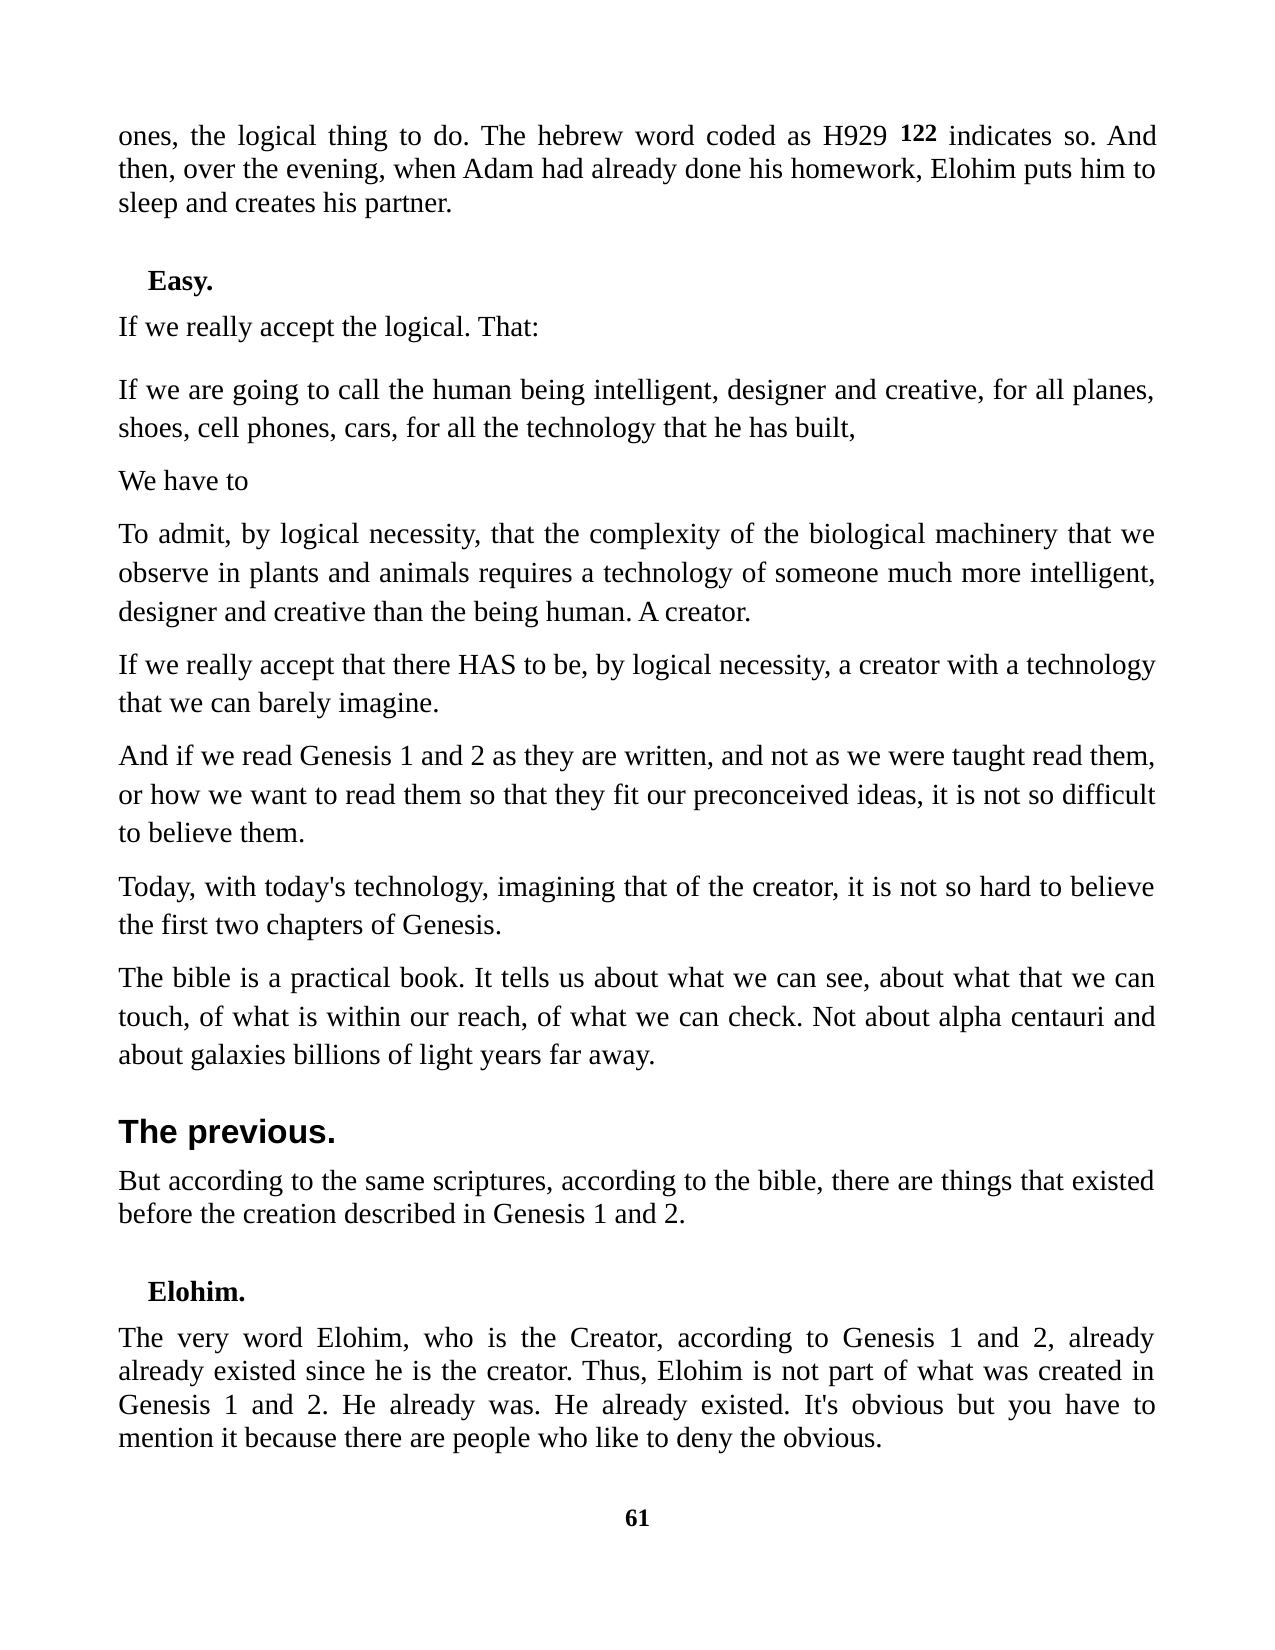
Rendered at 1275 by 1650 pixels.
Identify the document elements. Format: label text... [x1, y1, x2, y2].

text And if we read Genesis 1 and 2 as they are written, and not as we were taught read them, or how we want to read them so that they fit our preconceived ideas, it is not so difficult to believe them. [118, 738, 1157, 849]
text But according to the same scriptures, according to the bible, there are things that existed before the creation described in Genesis 1 and 2. [118, 1163, 1157, 1230]
text ones, the logical thing to do. The hebrew word coded as H929 indicates so. And then, over the evening, when Adam had already done his homework, Elohim puts him to sleep and creates his partner. [118, 118, 1157, 219]
subtitle Easy. [148, 263, 1157, 296]
text Today, with today's technology, imagining that of the creator, it is not so hard to believe the first two chapters of Genesis. [118, 869, 1157, 941]
subtitle The previous. [118, 1111, 1157, 1150]
text The bible is a practical book. It tells us about what we can see, about what that we can touch, of what is within our reach, of what we can check. Not about alpha centauri and about galaxies billions of light years far away. [118, 960, 1157, 1071]
text If we are going to call the human being intelligent, designer and creative, for all planes, shoes, cell phones, cars, for all the technology that he has built, [118, 372, 1157, 444]
text To admit, by logical necessity, that the complexity of the biological machinery that we observe in plants and animals requires a technology of someone much more intelligent, designer and creative than the being human. A creator. [118, 517, 1157, 627]
text The very word Elohim, who is the Creator, according to Genesis 1 and 2, already already existed since he is the creator. Thus, Elohim is not part of what was created in Genesis 1 and 2. He already was. He already existed. It's obvious but you have to mention it because there are people who like to deny the obvious. [118, 1320, 1157, 1454]
subtitle Elohim. [148, 1274, 1157, 1307]
text We have to [118, 463, 1157, 497]
text If we really accept that there HAS to be, by logical necessity, a creator with a technology that we can barely imagine. [118, 647, 1157, 719]
text If we really accept the logical. That: [118, 309, 1157, 342]
